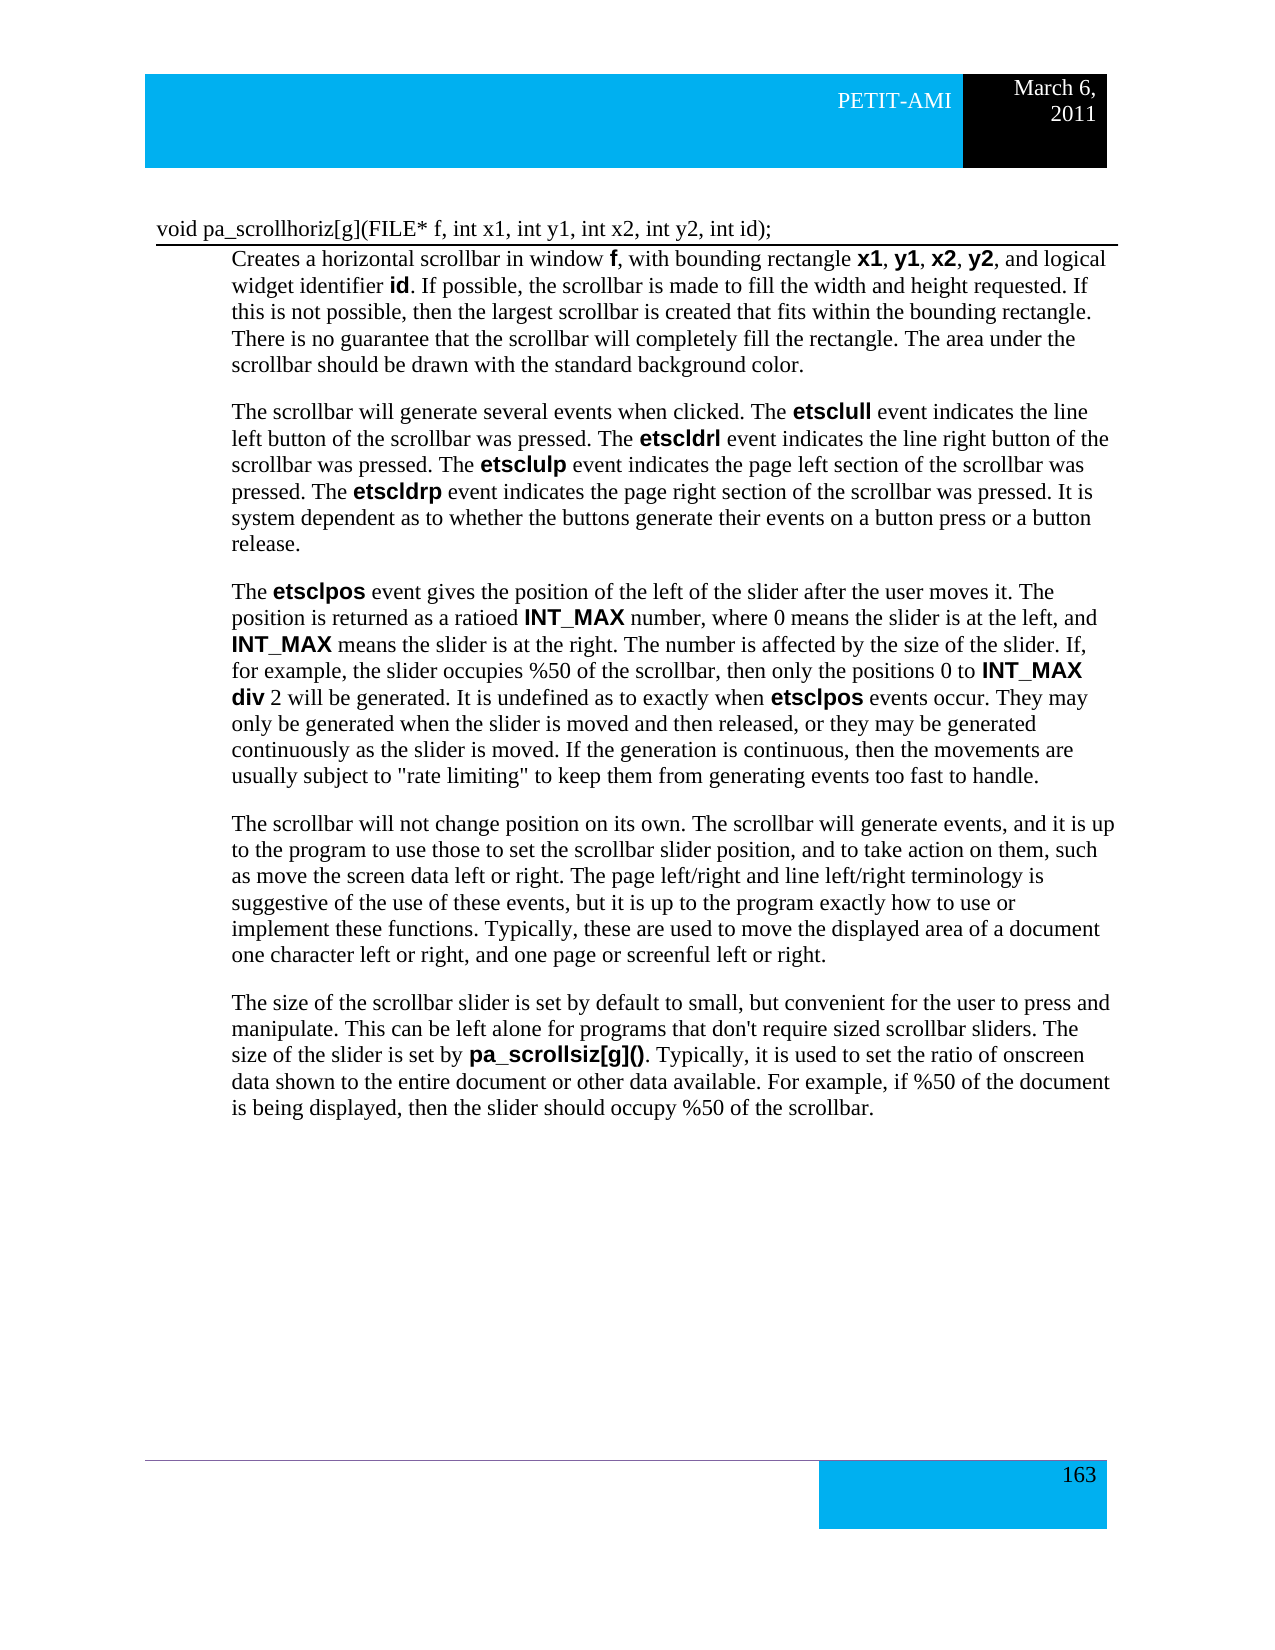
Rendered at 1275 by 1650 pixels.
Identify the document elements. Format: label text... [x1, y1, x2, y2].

text void pa_scrollhoriz[g](FILE* f, int x1, int y1, int x2, int y2, int id); [156, 215, 1118, 244]
text The etsclpos event gives the position of the left of the slider after the user moves it. The position is returned as a ratioed INT_MAX number, where 0 means the slider is at the left, and INT_MAX means the slider is at the right. The number is affected by the size of the slider. If, for example, the slider occupies %50 of the scrollbar, then only the positions 0 to INT_MAX div 2 will be generated. It is undefined as to exactly when etsclpos events occur. They may only be generated when the slider is moved and then released, or they may be generated continuously as the slider is moved. If the generation is continuous, then the movements are usually subject to "rate limiting" to keep them from generating events too fast to handle. [231, 578, 1118, 789]
text The size of the scrollbar slider is set by default to small, but convenient for the user to press and manipulate. This can be left alone for programs that don't require sized scrollbar sliders. The size of the slider is set by pa_scrollsiz[g](). Typically, it is used to set the ratio of onscreen data shown to the entire document or other data available. For example, if %50 of the document is being displayed, then the slider should occupy %50 of the scrollbar. [231, 989, 1118, 1121]
text Creates a horizontal scrollbar in window f, with bounding rectangle x1, y1, x2, y2, and logical widget identifier id. If possible, the scrollbar is made to fill the width and height requested. If this is not possible, then the largest scrollbar is created that fits within the bounding rectangle. There is no guarantee that the scrollbar will completely fill the rectangle. The area under the scrollbar should be drawn with the standard background color. [231, 246, 1118, 377]
text The scrollbar will generate several events when clicked. The etsclull event indicates the line left button of the scrollbar was pressed. The etscldrl event indicates the line right button of the scrollbar was pressed. The etsclulp event indicates the page left section of the scrollbar was pressed. The etscldrp event indicates the page right section of the scrollbar was pressed. It is system dependent as to whether the buttons generate their events on a button press or a button release. [231, 398, 1118, 557]
text The scrollbar will not change position on its own. The scrollbar will generate events, and it is up to the program to use those to set the scrollbar slider position, and to take action on them, such as move the screen data left or right. The page left/right and line left/right terminology is suggestive of the use of these events, but it is up to the program exactly how to use or implement these functions. Typically, these are used to move the displayed area of a document one character left or right, and one page or screenful left or right. [231, 810, 1118, 968]
